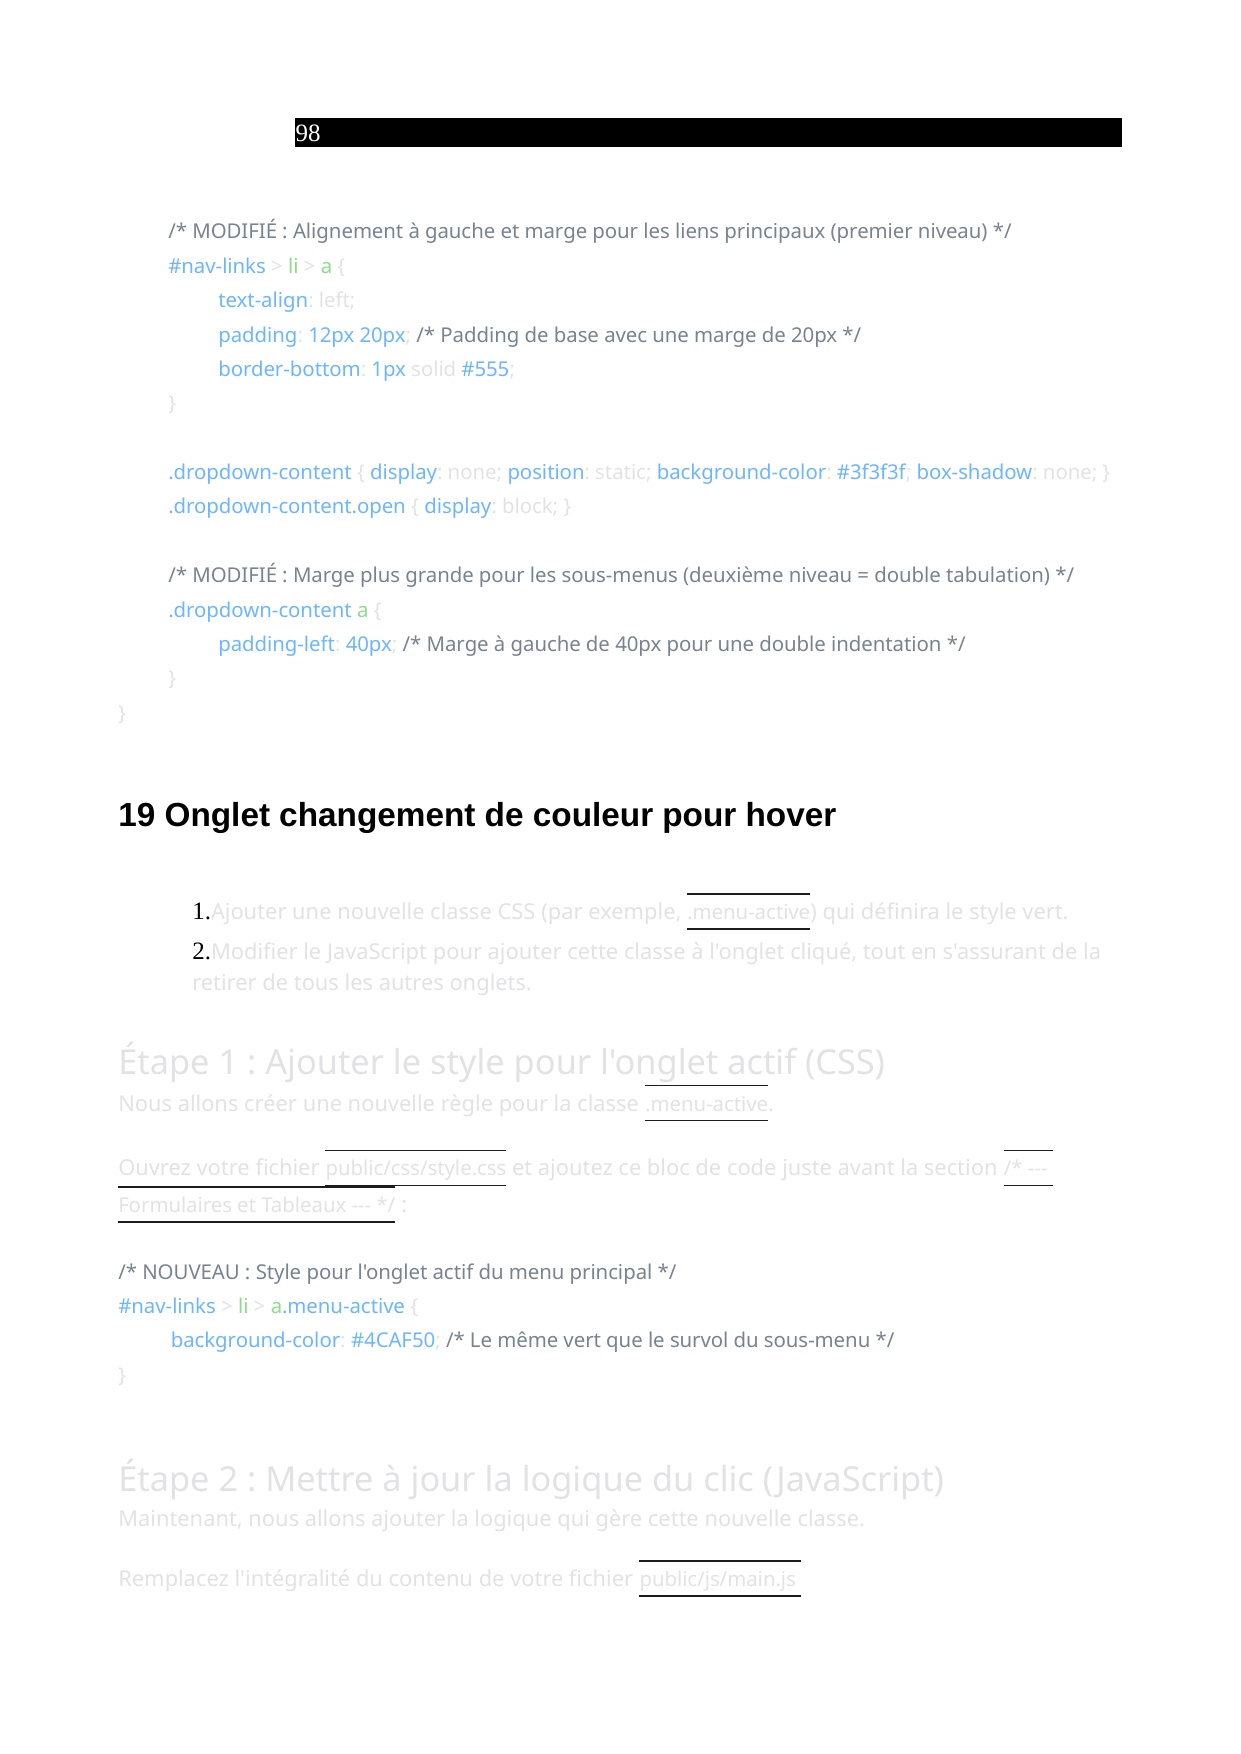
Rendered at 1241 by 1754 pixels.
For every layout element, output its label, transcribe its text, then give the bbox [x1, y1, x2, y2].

text .dropdown-content.open { display: block; } [118, 486, 1122, 520]
text #nav-links > li > a { [118, 245, 1122, 279]
text /* MODIFIÉ : Marge plus grande pour les sous-menus (deuxième niveau = double tabulation) */ [118, 554, 1122, 589]
text padding-left: 40px; /* Marge à gauche de 40px pour une double indentation */ [118, 623, 1122, 658]
text Remplacez l'intégralité du contenu de votre fichier public/js/main.js [118, 1560, 1122, 1597]
subtitle Étape 1 : Ajouter le style pour l'onglet actif (CSS) [118, 1038, 1122, 1085]
text .dropdown-content { display: none; position: static; background-color: #3f3f3f; box-shadow: none; } [118, 451, 1122, 486]
list Modifier le JavaScript pour ajouter cette classe à l'onglet cliqué, tout en s'assurant de la retirer de tous les autres onglets. [118, 935, 1122, 997]
text Maintenant, nous allons ajouter la logique qui gère cette nouvelle classe. [118, 1501, 1122, 1532]
text Nous allons créer une nouvelle règle pour la classe .menu-active. [118, 1085, 1122, 1121]
text } [118, 658, 1122, 692]
text } [118, 692, 1122, 726]
text Ouvrez votre fichier public/css/style.css et ajoutez ce bloc de code juste avant la section /* --- Formulaires et Tableaux --- */ : [118, 1149, 1122, 1223]
text border-bottom: 1px solid #555; [118, 348, 1122, 383]
subtitle Étape 2 : Mettre à jour la logique du clic (JavaScript) [118, 1454, 1122, 1501]
subtitle 19 Onglet changement de couleur pour hover [118, 795, 1122, 833]
text /* MODIFIÉ : Alignement à gauche et marge pour les liens principaux (premier niveau) */ [118, 211, 1122, 245]
text padding: 12px 20px; /* Padding de base avec une marge de 20px */ [118, 314, 1122, 348]
text } [118, 383, 1122, 417]
text background-color: #4CAF50; /* Le même vert que le survol du sous-menu */ [118, 1320, 1122, 1354]
text .dropdown-content a { [118, 589, 1122, 623]
text text-align: left; [118, 279, 1122, 314]
text /* NOUVEAU : Style pour l'onglet actif du menu principal */ [118, 1251, 1122, 1285]
text #nav-links > li > a.menu-active { [118, 1285, 1122, 1320]
text } [118, 1354, 1122, 1388]
list Ajouter une nouvelle classe CSS (par exemple, .menu-active) qui définira le style vert. [118, 893, 1122, 930]
